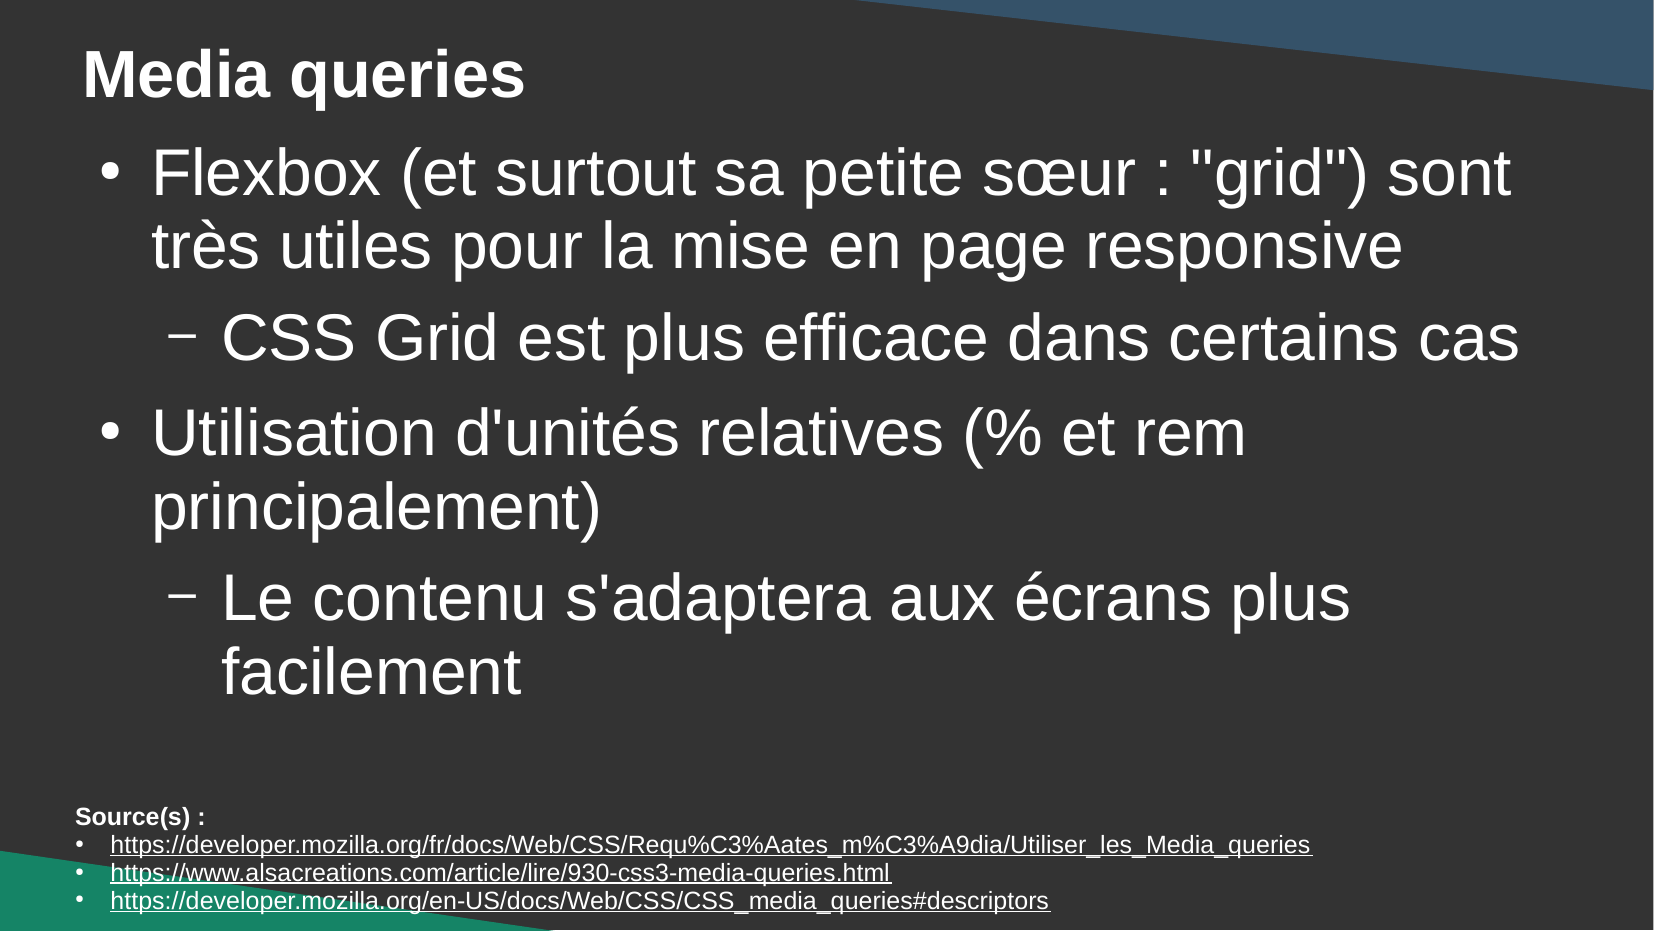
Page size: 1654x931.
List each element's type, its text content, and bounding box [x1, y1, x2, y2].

title Media queries [82, 37, 1276, 122]
text_box Source(s) : https://developer.mozilla.org/fr/docs/Web/CSS/Requ%C3%Aates_m%C3%A9dia/Utiliser_les_Media_queries https://www.alsacreations.com/article/lire/930-css3-media-queries.html https://developer.mozilla.org/en-US/docs/Web/CSS/CSS_media_queries#descriptors [60, 781, 1546, 922]
text_box [0, 850, 555, 931]
text_box [854, 0, 1654, 91]
list Flexbox (et surtout sa petite sœur : "grid") sont très utiles pour la mise en page responsive CSS Grid est plus efficace dans certains cas Utilisation d'unités relatives (% et rem principalement) Le contenu s'adaptera aux écrans plus facilement [80, 135, 1605, 709]
